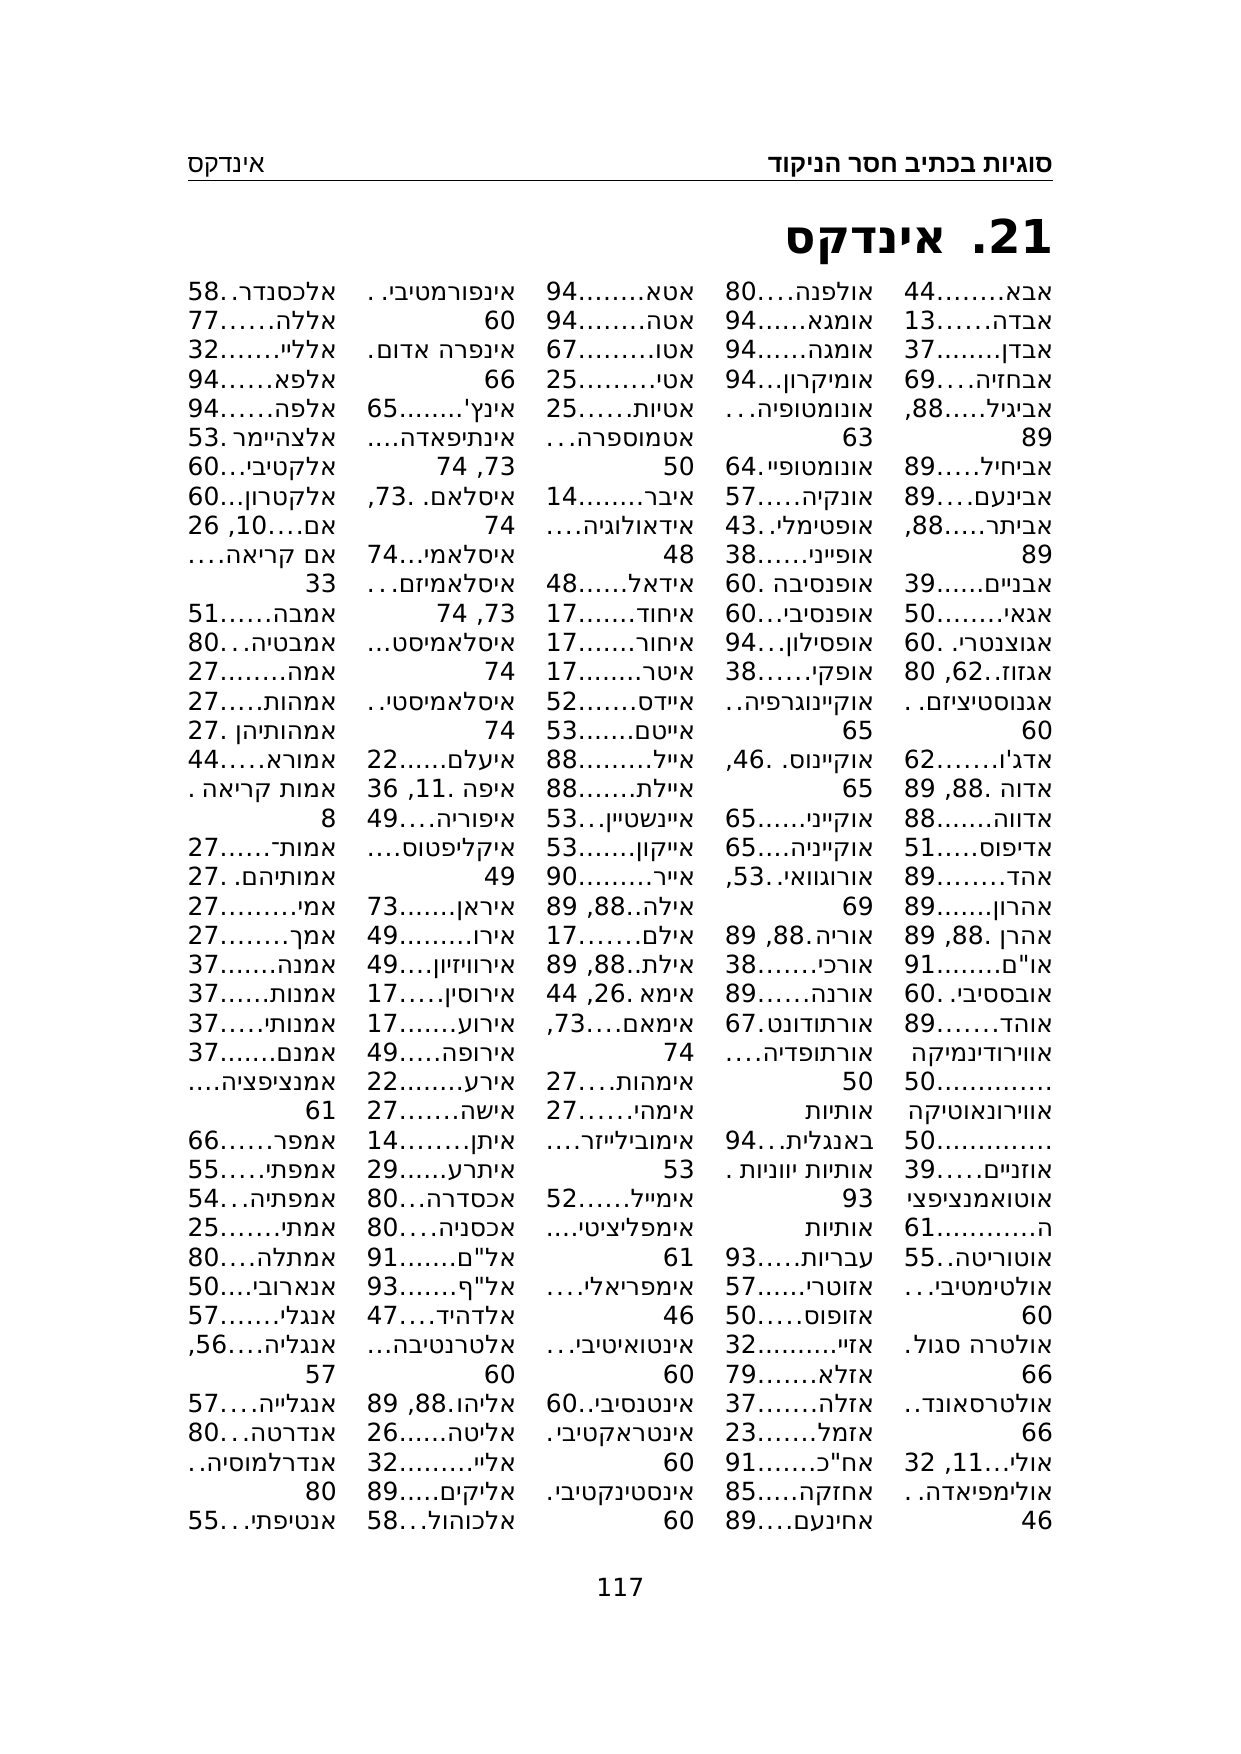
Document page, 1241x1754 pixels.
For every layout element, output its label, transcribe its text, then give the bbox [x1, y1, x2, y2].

text איסלאמי 74 [367, 540, 516, 570]
text אימהות 27 [546, 1067, 695, 1097]
text אנטיפתי 55 [187, 1506, 337, 1536]
text אטי 25 [546, 365, 695, 394]
text אילה 88, 89 [546, 892, 695, 921]
text אביחיל 89 [904, 453, 1053, 482]
text אידאולוגיה 48 [546, 511, 695, 570]
text אילת 88, 89 [546, 950, 695, 979]
text אמנציפציה 61 [187, 1067, 337, 1126]
text אייקון 53 [546, 833, 695, 862]
text אמנותי 37 [187, 1009, 337, 1038]
text אייר 90 [546, 862, 695, 892]
text אטא 94 [546, 277, 695, 306]
text אליהו 88, 89 [367, 1389, 516, 1418]
text אמתלה 80 [187, 1243, 337, 1272]
text אל"ם 91 [367, 1243, 516, 1272]
text אמות קריאה 8 [187, 774, 337, 833]
text אנגלי 57 [187, 1301, 337, 1331]
text אבינעם 89 [904, 482, 1053, 511]
text איטר 17 [546, 657, 695, 687]
text אבדה 13 [904, 306, 1053, 336]
text אגאי 50 [904, 599, 1053, 628]
text אטה 94 [546, 306, 695, 336]
subtitle אינדקס [187, 210, 1053, 264]
text אמותיהם 27 [187, 862, 337, 892]
text איילת 88 [546, 774, 695, 804]
text אדג'ו 62 [904, 745, 1053, 774]
text אינפורמטיבי 60 [367, 277, 516, 336]
text אירוסין 17 [367, 979, 516, 1009]
text אוזניים 39 [904, 1155, 1053, 1184]
text אגנוסטיציזם 60 [904, 687, 1053, 745]
text אביתר 88, 89 [904, 511, 1053, 570]
text אביגיל 88, 89 [904, 394, 1053, 453]
text אמתי 25 [187, 1214, 337, 1243]
text אמהותיהן 27 [187, 716, 337, 745]
text אירע 22 [367, 1067, 516, 1097]
text איחוד 17 [546, 599, 695, 628]
text אמי 27 [187, 892, 337, 921]
text אוהד 89 [904, 1009, 1053, 1038]
text אונומטופיה 63 [725, 394, 874, 453]
text אזיי 32 [725, 1331, 874, 1360]
text אינתיפאדה 73, 74 [367, 423, 516, 482]
text אישה 27 [367, 1097, 516, 1126]
text אינץ' 65 [367, 394, 516, 423]
text אליטה 26 [367, 1418, 516, 1448]
text איתן 14 [367, 1126, 516, 1155]
text אוטוריטה 55 [904, 1243, 1053, 1272]
text אמהות 27 [187, 687, 337, 716]
text אהד 89 [904, 862, 1053, 892]
text אינטראקטיבי 60 [546, 1418, 695, 1477]
text איקליפטוס 49 [367, 833, 516, 892]
text או"ם 91 [904, 950, 1053, 979]
text אידאל 48 [546, 570, 695, 599]
text אופקי 38 [725, 657, 874, 687]
text אלכוהול 58 [367, 1506, 516, 1536]
text אורתופדיה 50 [725, 1038, 874, 1097]
text אבא 44 [904, 277, 1053, 306]
text אזלא 79 [725, 1360, 874, 1389]
text אכסניה 80 [367, 1214, 516, 1243]
text אמה 27 [187, 657, 337, 687]
text אם 10, 26 [187, 511, 337, 540]
text אימובילייזר 53 [546, 1126, 695, 1184]
text אווירודינמיקה 50 [904, 1038, 1053, 1097]
text איפה 11, 36 [367, 774, 516, 804]
text אמפתיה 54 [187, 1184, 337, 1214]
text אונקיה 57 [725, 482, 874, 511]
text אמות־ 27 [187, 833, 337, 862]
text אנדרטה 80 [187, 1418, 337, 1448]
text אנגלייה 57 [187, 1389, 337, 1418]
text אייל 88 [546, 745, 695, 774]
text אירו 49 [367, 921, 516, 950]
text איראן 73 [367, 892, 516, 921]
text אותיות עבריות 93 [725, 1214, 874, 1272]
text אורתודונט 67 [725, 1009, 874, 1038]
text אולטרה סגול 66 [904, 1331, 1053, 1389]
text אל"ף 93 [367, 1272, 516, 1301]
text אהרן 88, 89 [904, 921, 1053, 950]
text אזופוס 50 [725, 1301, 874, 1331]
text אמנה 37 [187, 950, 337, 979]
text אונומטופיי 64 [725, 453, 874, 482]
text אימא 26, 44 [546, 979, 695, 1009]
text אימייל 52 [546, 1184, 695, 1214]
text אולפנה 80 [725, 277, 874, 306]
text אדיפוס 51 [904, 833, 1053, 862]
text אוריה 88, 89 [725, 921, 874, 950]
text אדוה 88, 89 [904, 774, 1053, 804]
text אורכי 38 [725, 950, 874, 979]
text אלצהיימר 53 [187, 423, 337, 453]
text אלקטיבי 60 [187, 453, 337, 482]
text אותיות באנגלית 94 [725, 1097, 874, 1155]
text אימהי 27 [546, 1097, 695, 1126]
text אטיות 25 [546, 394, 695, 423]
text אווירונאוטיקה 50 [904, 1097, 1053, 1155]
text אמבה 51 [187, 599, 337, 628]
text אליי 32 [367, 1448, 516, 1477]
text אולי 11, 32 [904, 1448, 1053, 1477]
text איסלאמיזם 73, 74 [367, 570, 516, 628]
text אומיקרון 94 [725, 365, 874, 394]
text אזוטרי 57 [725, 1272, 874, 1301]
text אירוע 17 [367, 1009, 516, 1038]
text אומגא 94 [725, 306, 874, 336]
text אולטימטיבי 60 [904, 1272, 1053, 1331]
text אליקים 89 [367, 1477, 516, 1506]
text אירוויזיון 49 [367, 950, 516, 979]
text אוקיינוס 46, 65 [725, 745, 874, 804]
text אורנה 89 [725, 979, 874, 1009]
text אלכסנדר 58 [187, 277, 337, 306]
text אייטם 53 [546, 716, 695, 745]
text אופנסיבי 60 [725, 599, 874, 628]
text איסלאמיסט 74 [367, 628, 516, 687]
text אנדרלמוסיה 80 [187, 1448, 337, 1506]
text אם קריאה 33 [187, 540, 337, 599]
text אופסילון 94 [725, 628, 874, 657]
text אלקטרון 60 [187, 482, 337, 511]
text אינסטינקטיבי 60 [546, 1477, 695, 1536]
text אותיות יווניות 93 [725, 1155, 874, 1214]
text אינטנסיבי 60 [546, 1389, 695, 1418]
text איידס 52 [546, 687, 695, 716]
text אלליי 32 [187, 336, 337, 365]
text אוקיינוגרפיה 65 [725, 687, 874, 745]
text אורוגוואי 53, 69 [725, 862, 874, 921]
text אופייני 38 [725, 540, 874, 570]
text אבדן 37 [904, 336, 1053, 365]
text איינשטיין 53 [546, 804, 695, 833]
text איעלם 22 [367, 745, 516, 774]
text אימפריאלי 46 [546, 1272, 695, 1331]
text אלפה 94 [187, 394, 337, 423]
text אדווה 88 [904, 804, 1053, 833]
text אמנות 37 [187, 979, 337, 1009]
text אגוצנטרי 60 [904, 628, 1053, 657]
text אנארובי 50 [187, 1272, 337, 1301]
text אינפרה אדום 66 [367, 336, 516, 394]
text אופנסיבה 60 [725, 570, 874, 599]
text איסלאם 73, 74 [367, 482, 516, 540]
text אימאם 73, 74 [546, 1009, 695, 1067]
text אוקייני 65 [725, 804, 874, 833]
text איתרע 29 [367, 1155, 516, 1184]
text אחזקה 85 [725, 1477, 874, 1506]
text אמפר 66 [187, 1126, 337, 1155]
text אמפתי 55 [187, 1155, 337, 1184]
text אח"כ 91 [725, 1448, 874, 1477]
text אולטרסאונד 66 [904, 1389, 1053, 1448]
text אלטרנטיבה 60 [367, 1331, 516, 1389]
text אילם 17 [546, 921, 695, 950]
text אוקייניה 65 [725, 833, 874, 862]
text אללה 77 [187, 306, 337, 336]
text אגזוז 62, 80 [904, 657, 1053, 687]
text איחור 17 [546, 628, 695, 657]
text אטו 67 [546, 336, 695, 365]
text איבר 14 [546, 482, 695, 511]
text אלדהיד 47 [367, 1301, 516, 1331]
text אכסדרה 80 [367, 1184, 516, 1214]
text אטמוספרה 50 [546, 423, 695, 482]
text אזמל 23 [725, 1418, 874, 1448]
text אמך 27 [187, 921, 337, 950]
text אבחזיה 69 [904, 365, 1053, 394]
text אומגה 94 [725, 336, 874, 365]
text אמורא 44 [187, 745, 337, 774]
text אבניים 39 [904, 570, 1053, 599]
text איפוריה 49 [367, 804, 516, 833]
text אירופה 49 [367, 1038, 516, 1067]
text אולימפיאדה 46 [904, 1477, 1053, 1536]
text אינטואיטיבי 60 [546, 1331, 695, 1389]
text אחינעם 89 [725, 1506, 874, 1536]
text אימפליציטי 61 [546, 1214, 695, 1272]
text אוטואמנציפציה 61 [904, 1184, 1053, 1243]
text אופטימלי 43 [725, 511, 874, 540]
text אהרון 89 [904, 892, 1053, 921]
text אובססיבי 60 [904, 979, 1053, 1009]
text איסלאמיסטי 74 [367, 687, 516, 745]
text אמבטיה 80 [187, 628, 337, 657]
text אמנם 37 [187, 1038, 337, 1067]
text אלפא 94 [187, 365, 337, 394]
text אזלה 37 [725, 1389, 874, 1418]
text אנגליה 56, 57 [187, 1331, 337, 1389]
